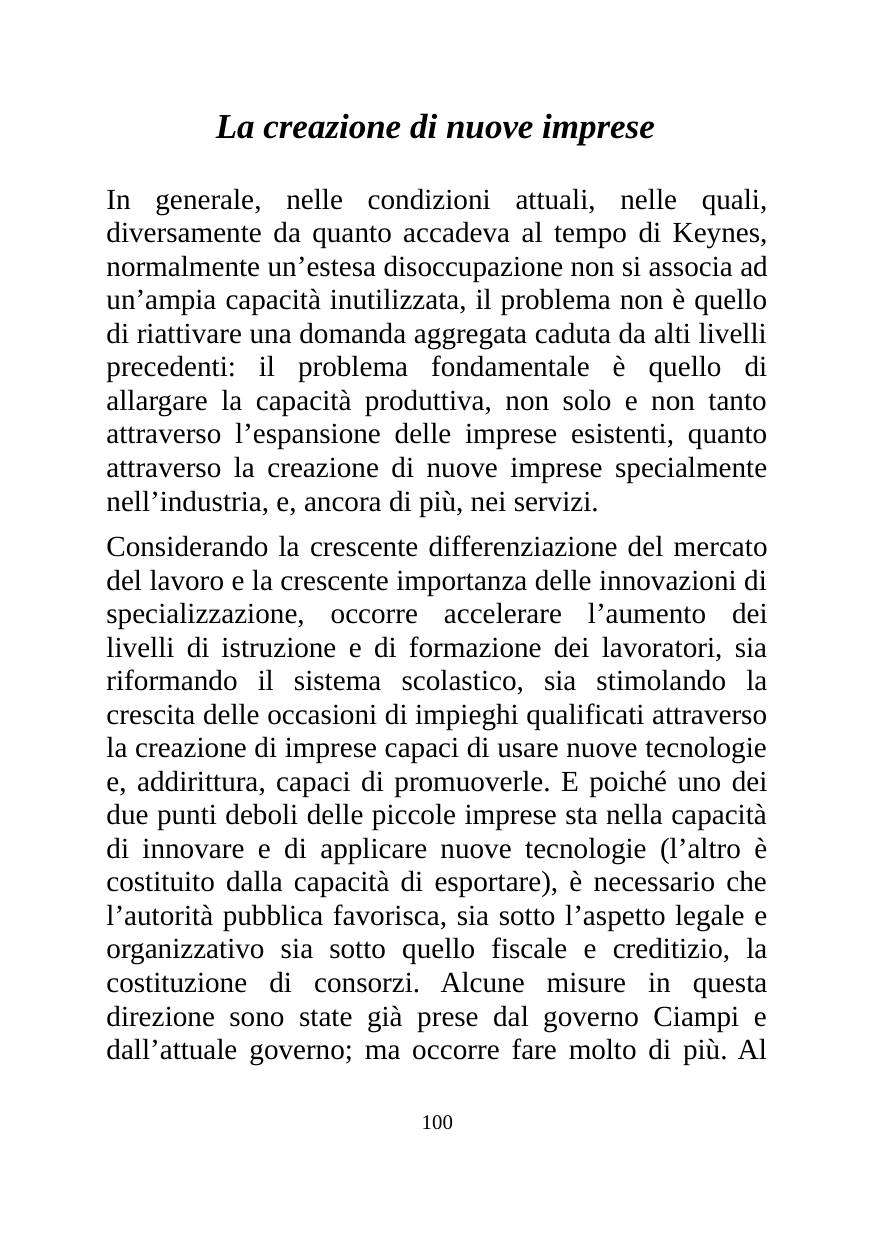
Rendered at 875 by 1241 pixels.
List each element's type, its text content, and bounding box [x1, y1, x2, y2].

subtitle La creazione di nuove imprese [106, 106, 768, 146]
text In generale, nelle condizioni attuali, nelle quali, diversamente da quanto accadeva al tempo di Keynes, normalmente un’estesa disoccupazione non si associa ad un’ampia capacità inutilizzata, il problema non è quello di riattivare una domanda aggregata caduta da alti livelli precedenti: il problema fondamentale è quello di allargare la capacità produttiva, non solo e non tanto attraverso l’espansione delle imprese esistenti, quanto attraverso la creazione di nuove imprese specialmente nell’industria, e, ancora di più, nei servizi. [106, 182, 768, 517]
text Considerando la crescente differenziazione del mercato del lavoro e la crescente importanza delle innovazioni di specializzazione, occorre accelerare l’aumento dei livelli di istruzione e di formazione dei lavoratori, sia riformando il sistema scolastico, sia stimolando la crescita delle occasioni di impieghi qualificati attraverso la creazione di imprese capaci di usare nuove tecnologie e, addirittura, capaci di promuoverle. E poiché uno dei due punti deboli delle piccole imprese sta nella capacità di innovare e di applicare nuove tecnologie (l’altro è costituito dalla capacità di esportare), è necessario che l’autorità pubblica favorisca, sia sotto l’aspetto legale e organizzativo sia sotto quello fiscale e creditizio, la costituzione di consorzi. Alcune misure in questa direzione sono state già prese dal governo Ciampi e dall’attuale governo; ma occorre fare molto di più. Al [106, 529, 768, 1066]
